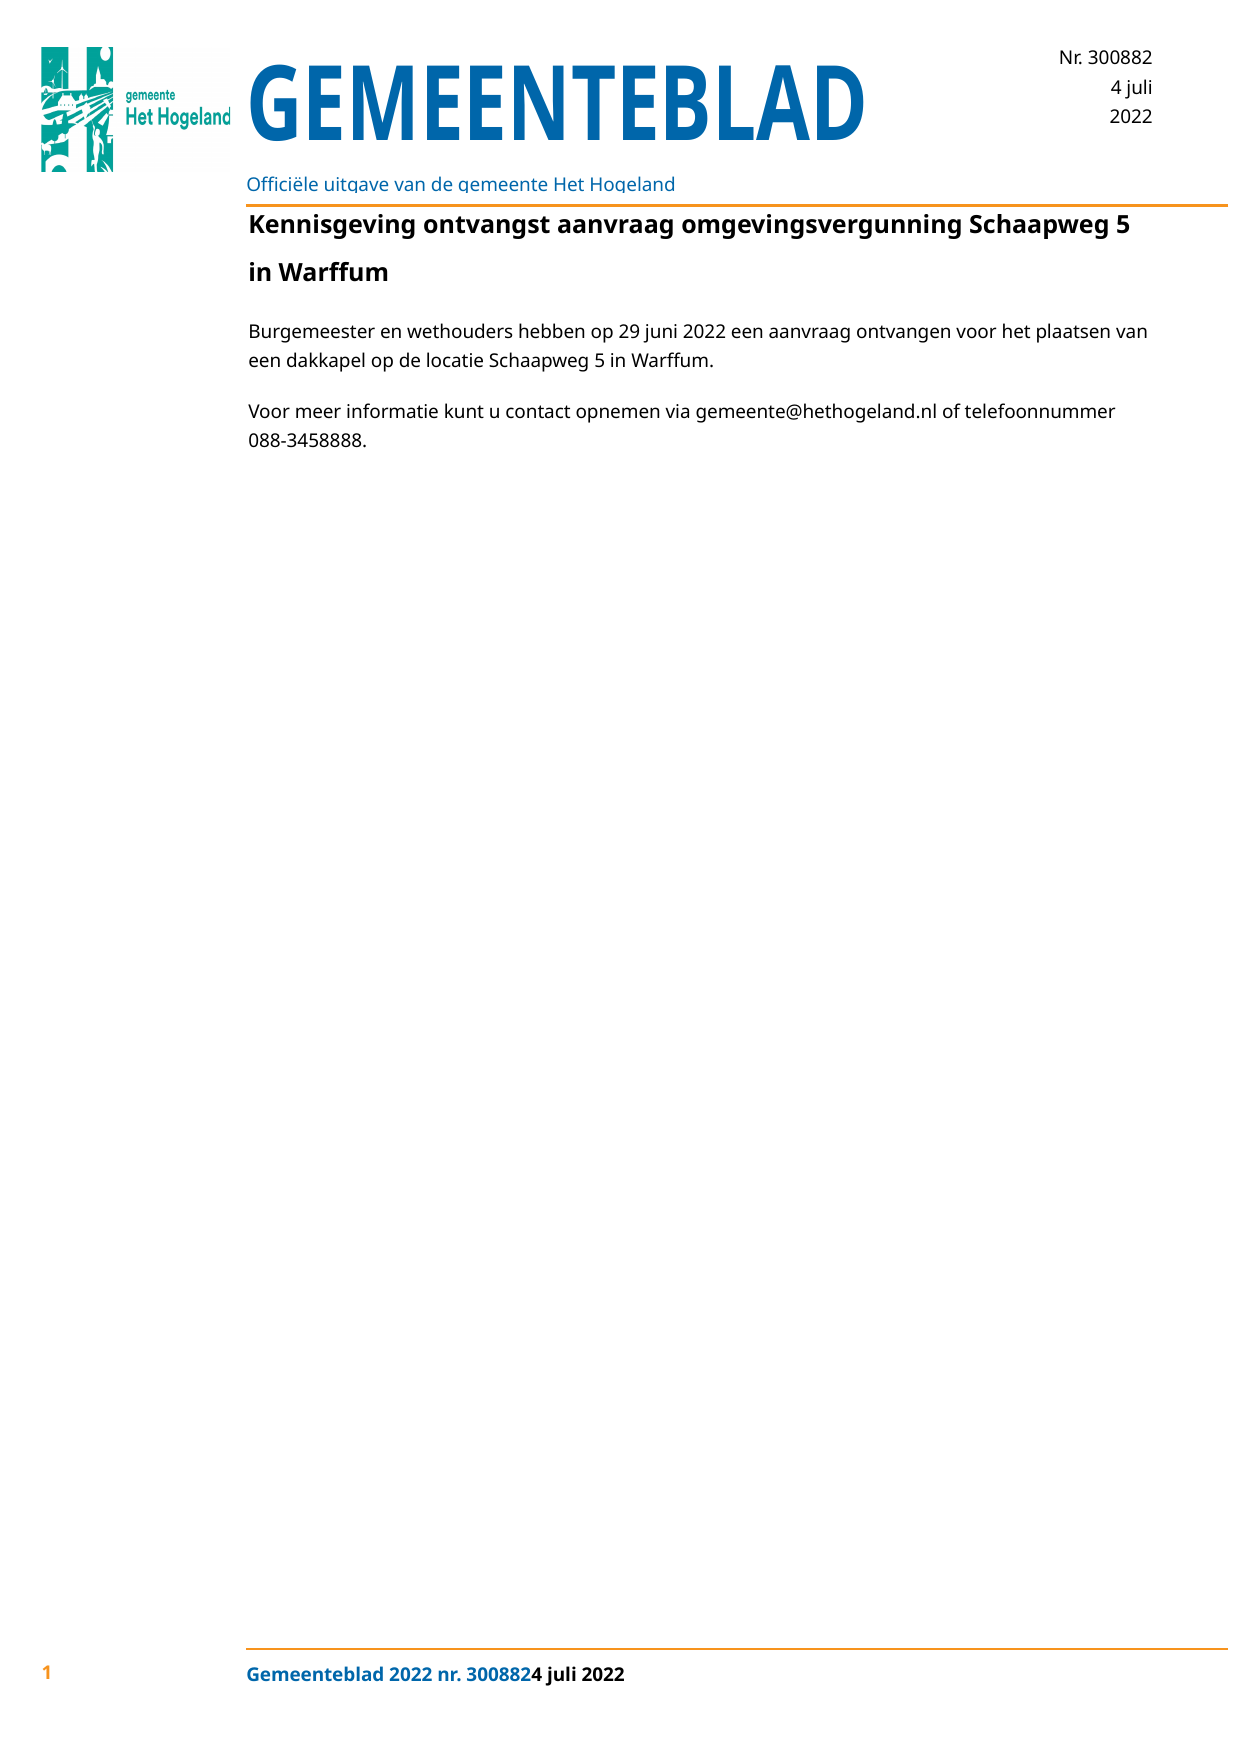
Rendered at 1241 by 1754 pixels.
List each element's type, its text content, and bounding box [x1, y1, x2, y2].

text Voor meer informatie kunt u contact opnemen via gemeente@hethogeland.nl of telefoonnummer 088-3458888. [248, 398, 1152, 453]
text Burgemeester en wethouders hebben op 29 juni 2022 een aanvraag ontvangen voor het plaatsen van een dakkapel op de locatie Schaapweg 5 in Warffum. [248, 318, 1152, 373]
text Kennisgeving ontvangst aanvraag omgevingsvergunning Schaapweg 5 in Warffum [248, 207, 1152, 288]
picture [41, 47, 231, 172]
